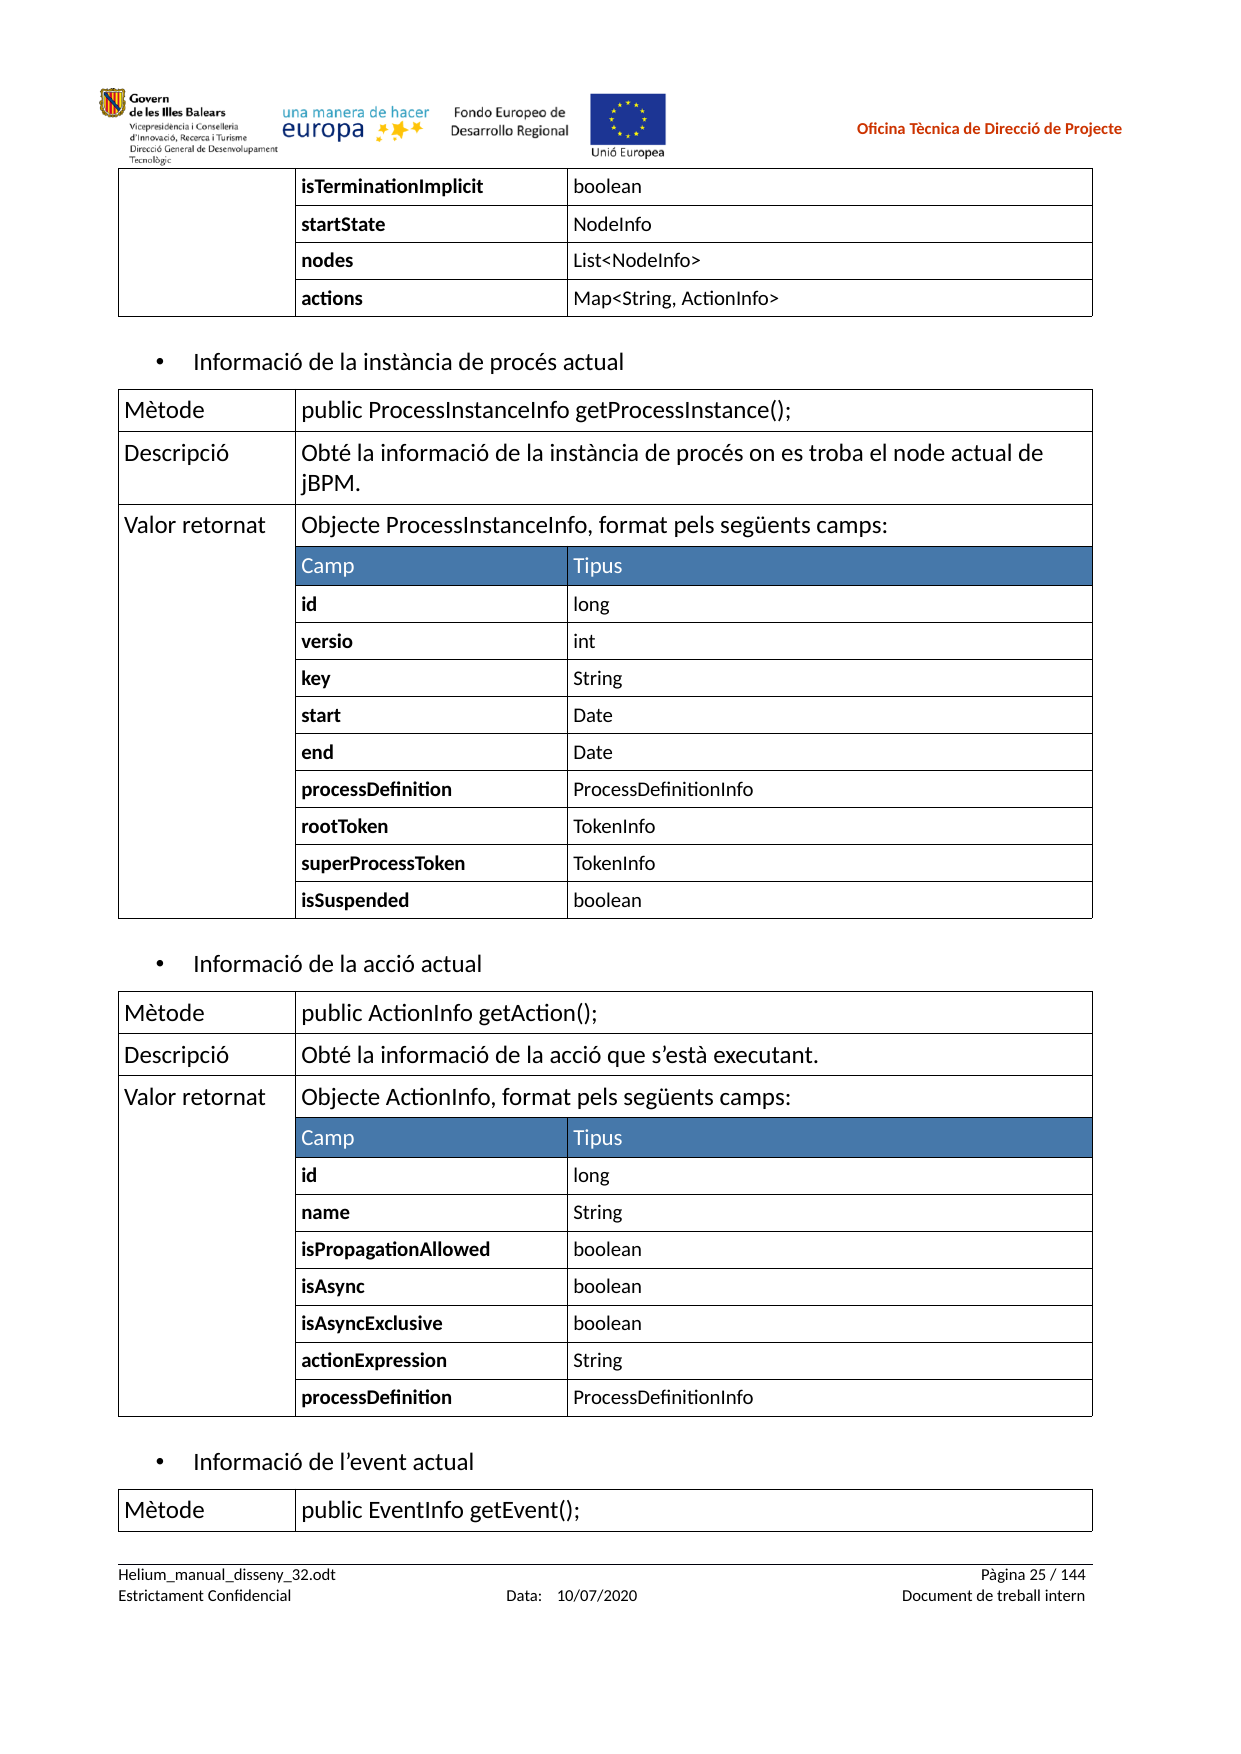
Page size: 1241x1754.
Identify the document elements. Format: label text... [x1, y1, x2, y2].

table_cell long [568, 1158, 1092, 1194]
table_cell Objecte ProcessInstanceInfo, format pels següents camps: [296, 505, 1092, 546]
table_cell ProcessDefinitionInfo [568, 1380, 1092, 1416]
table_cell isAsyncExclusive [296, 1306, 567, 1342]
list Informació de la acció actual [156, 948, 1122, 979]
table_header public ActionInfo getAction(); [296, 992, 1092, 1033]
table_cell Obté la informació de la acció que s’està executant. [296, 1034, 1092, 1075]
table_cell Descripció [119, 432, 295, 503]
table_cell start [296, 697, 567, 733]
table_cell isSuspended [296, 882, 567, 918]
table_cell isPropagationAllowed [296, 1232, 567, 1268]
table_cell actionExpression [296, 1343, 567, 1378]
table_cell Tipus [568, 547, 1092, 585]
table_cell actions [296, 280, 567, 316]
table_cell long [568, 586, 1092, 622]
table_cell rootToken [296, 808, 567, 844]
table_cell boolean [568, 1232, 1092, 1268]
table_cell id [296, 1158, 567, 1194]
table_cell name [296, 1195, 567, 1231]
table_cell superProcessToken [296, 845, 567, 881]
table_cell Camp [296, 547, 567, 585]
table_cell String [568, 1343, 1092, 1378]
table_cell Date [568, 697, 1092, 733]
table_header Mètode [119, 1490, 295, 1531]
table_header Mètode [119, 390, 295, 431]
table_cell TokenInfo [568, 845, 1092, 881]
table_cell startState [296, 206, 567, 242]
table_cell int [568, 623, 1092, 659]
table_cell Valor retornat [119, 1076, 295, 1416]
table_cell id [296, 586, 567, 622]
table_cell versio [296, 623, 567, 659]
table_cell ProcessDefinitionInfo [568, 771, 1092, 807]
table_cell [119, 169, 295, 316]
table_cell Date [568, 734, 1092, 770]
table_cell Map<String, ActionInfo> [568, 280, 1092, 316]
table_cell boolean [568, 882, 1092, 918]
table_cell processDefinition [296, 1380, 567, 1416]
table_cell Descripció [119, 1034, 295, 1075]
table_cell Objecte ActionInfo, format pels següents camps: [296, 1076, 1092, 1117]
table_header Mètode [119, 992, 295, 1033]
table_cell Camp [296, 1118, 567, 1157]
table_header public EventInfo getEvent(); [296, 1490, 1092, 1531]
list Informació de l’event actual [156, 1446, 1122, 1477]
table_cell Tipus [568, 1118, 1092, 1157]
picture [99, 87, 668, 166]
table_cell Valor retornat [119, 505, 295, 918]
table_cell end [296, 734, 567, 770]
table_cell isTerminationImplicit [296, 169, 567, 205]
table_cell nodes [296, 243, 567, 279]
list Informació de la instància de procés actual [156, 346, 1122, 377]
table_cell TokenInfo [568, 808, 1092, 844]
table_cell Obté la informació de la instància de procés on es troba el node actual de jBPM. [296, 432, 1092, 503]
table_cell isAsync [296, 1269, 567, 1304]
table_cell String [568, 660, 1092, 696]
table_cell NodeInfo [568, 206, 1092, 242]
table_cell key [296, 660, 567, 696]
table_cell List<NodeInfo> [568, 243, 1092, 279]
table_cell String [568, 1195, 1092, 1231]
table_cell boolean [568, 1269, 1092, 1304]
table_cell boolean [568, 169, 1092, 205]
table_header public ProcessInstanceInfo getProcessInstance(); [296, 390, 1092, 431]
table_cell processDefinition [296, 771, 567, 807]
table_cell boolean [568, 1306, 1092, 1342]
